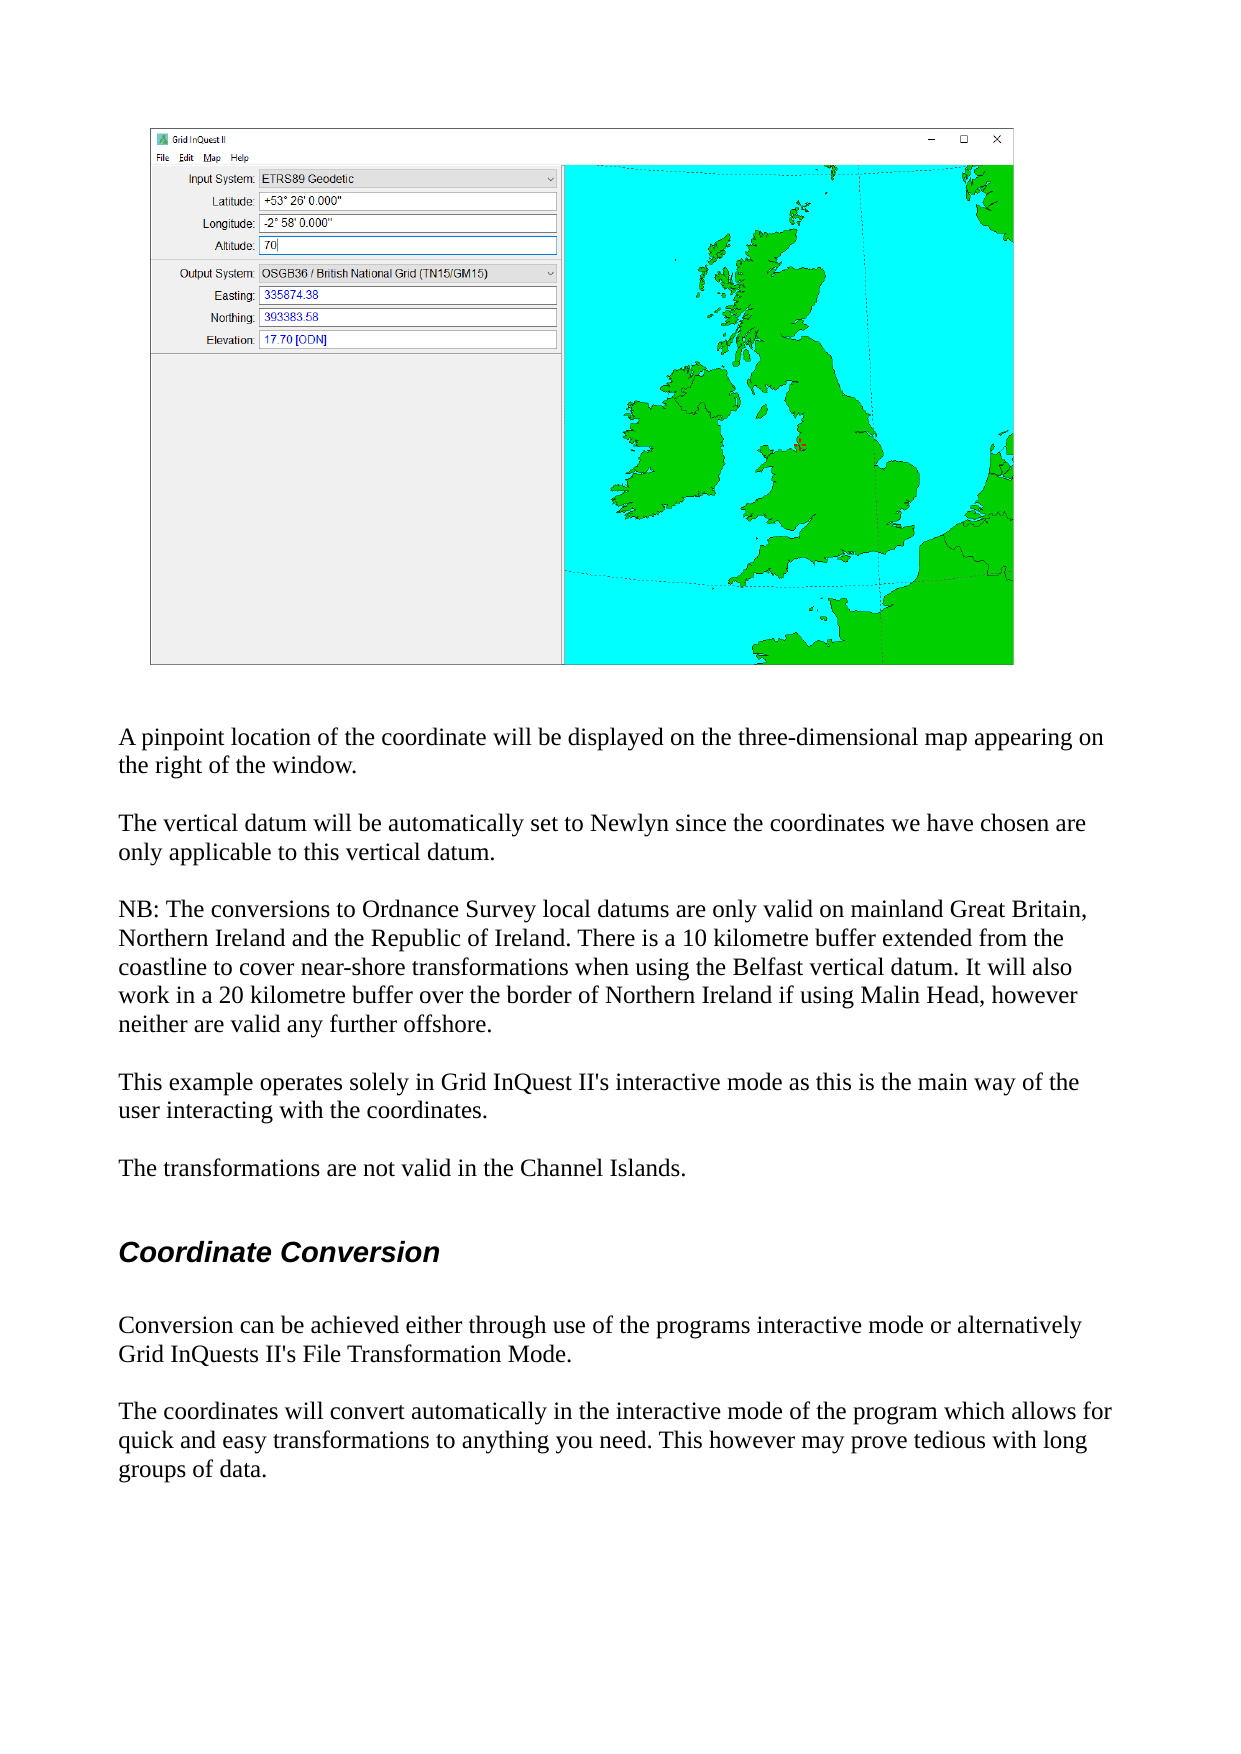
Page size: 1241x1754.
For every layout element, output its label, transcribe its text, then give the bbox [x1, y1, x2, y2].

picture [150, 128, 1014, 665]
text This example operates solely in Grid InQuest II's interactive mode as this is the main way of the user interacting with the coordinates. [118, 1067, 1122, 1124]
text Conversion can be achieved either through use of the programs interactive mode or alternatively Grid InQuests II's File Transformation Mode. [118, 1310, 1122, 1368]
text A pinpoint location of the coordinate will be displayed on the three-dimensional map appearing on the right of the window. [118, 722, 1122, 779]
text NB: The conversions to Ordnance Survey local datums are only valid on mainland Great Britain, Northern Ireland and the Republic of Ireland. There is a 10 kilometre buffer extended from the coastline to cover near-shore transformations when using the Belfast vertical datum. It will also work in a 20 kilometre buffer over the border of Northern Ireland if using Malin Head, however neither are valid any further offshore. [118, 894, 1122, 1038]
text The vertical datum will be automatically set to Newlyn since the coordinates we have chosen are only applicable to this vertical datum. [118, 808, 1122, 865]
subtitle Coordinate Conversion [118, 1235, 1122, 1269]
text The coordinates will convert automatically in the interactive mode of the program which allows for quick and easy transformations to anything you need. This however may prove tedious with long groups of data. [118, 1396, 1122, 1483]
text The transformations are not valid in the Channel Islands. [118, 1153, 1122, 1182]
